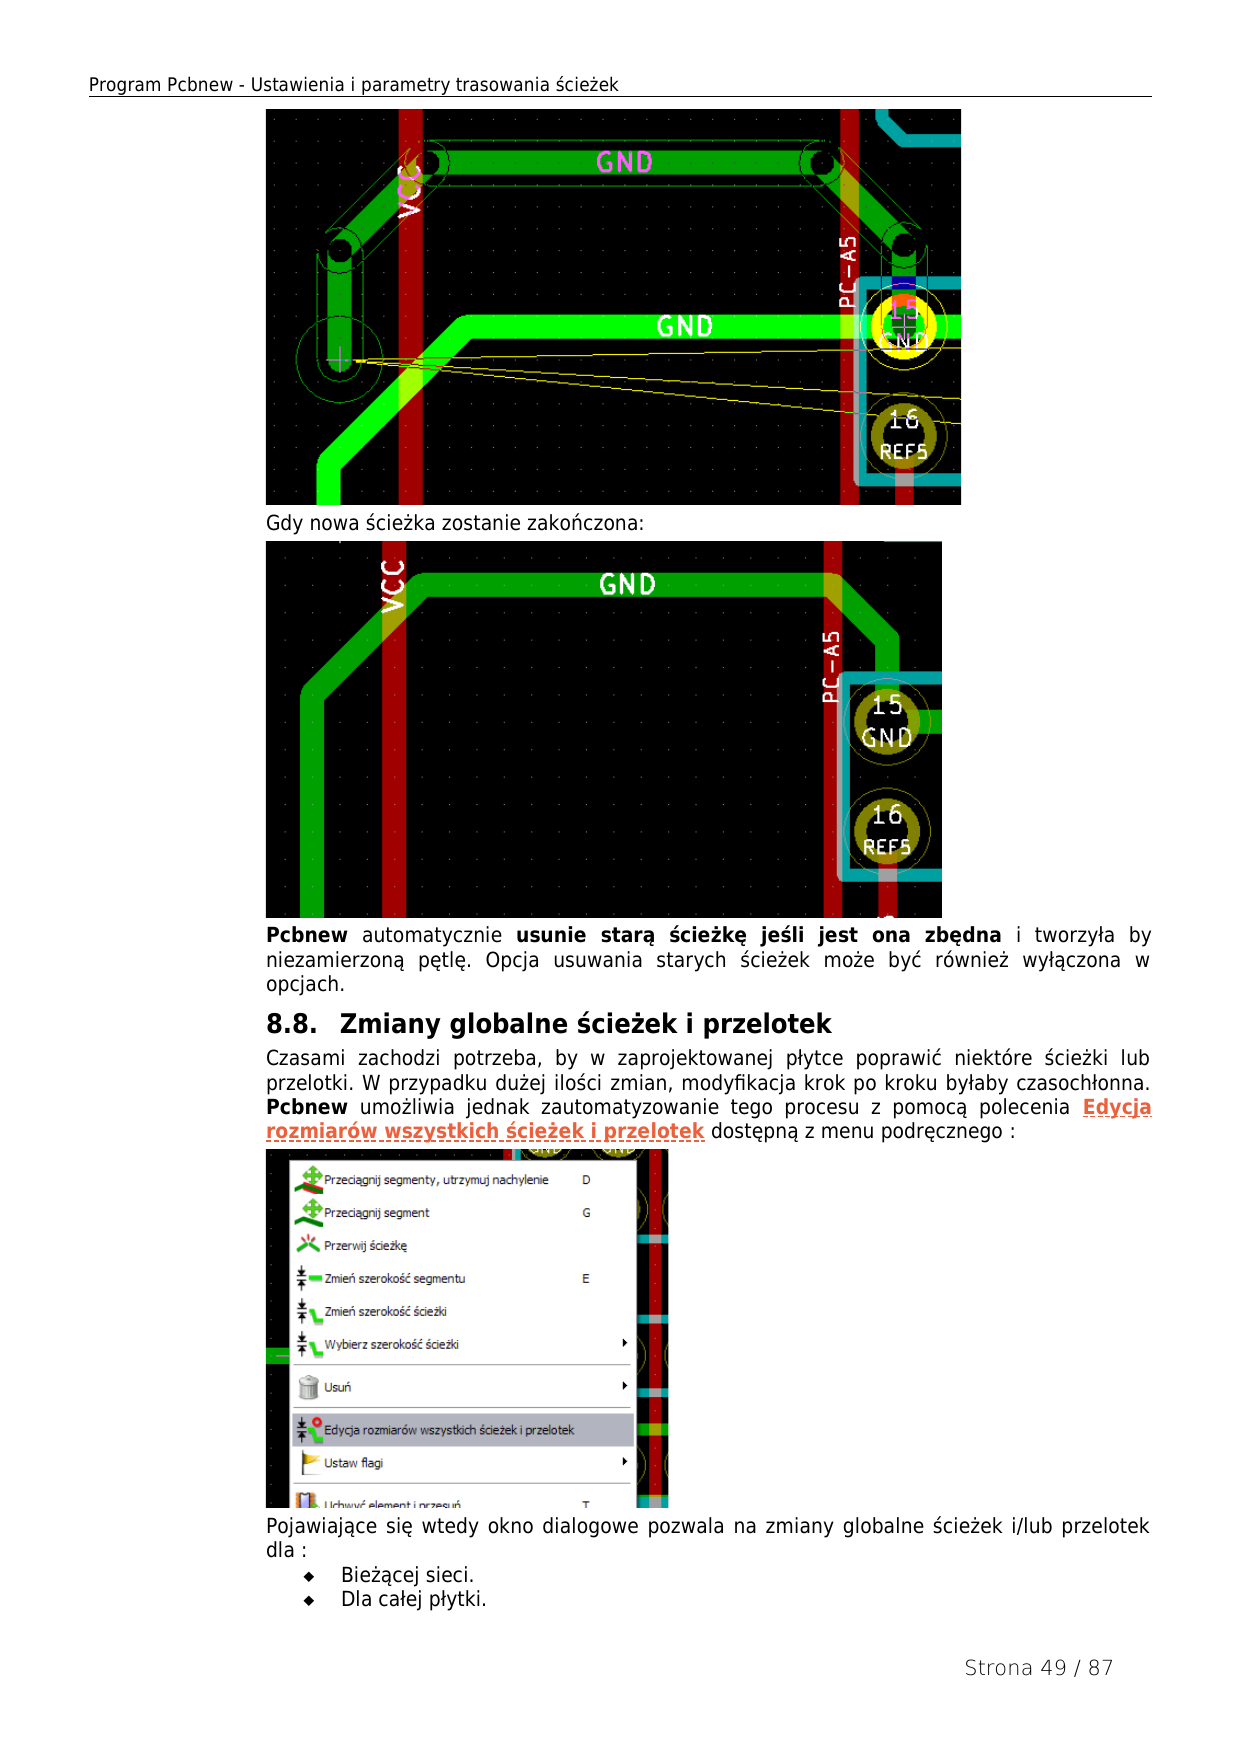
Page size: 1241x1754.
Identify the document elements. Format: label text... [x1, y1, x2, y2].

text Pcbnew automatycznie usunie starą ścieżkę jeśli jest ona zbędna i tworzyła by niezamierzoną pętlę. Opcja usuwania starych ścieżek może być również wyłączona w opcjach. [266, 923, 1152, 997]
subtitle Zmiany globalne ścieżek i przelotek [266, 1008, 1152, 1040]
picture [265, 109, 962, 505]
text Czasami zachodzi potrzeba, by w zaprojektowanej płytce poprawić niektóre ścieżki lub przelotki. W przypadku dużej ilości zmian, modyfikacja krok po kroku byłaby czasochłonna. Pcbnew umożliwia jednak zautomatyzowanie tego procesu z pomocą polecenia Edycja rozmiarów wszystkich ścieżek i przelotek dostępną z menu podręcznego : [266, 1046, 1152, 1144]
text Pojawiające się wtedy okno dialogowe pozwala na zmiany globalne ścieżek i/lub przelotek dla : [266, 1514, 1152, 1563]
list Dla całej płytki. [303, 1587, 1152, 1612]
picture [265, 1149, 669, 1508]
text Gdy nowa ścieżka zostanie zakończona: [266, 511, 1152, 535]
list Bieżącej sieci. [303, 1563, 1152, 1587]
picture [265, 541, 942, 918]
